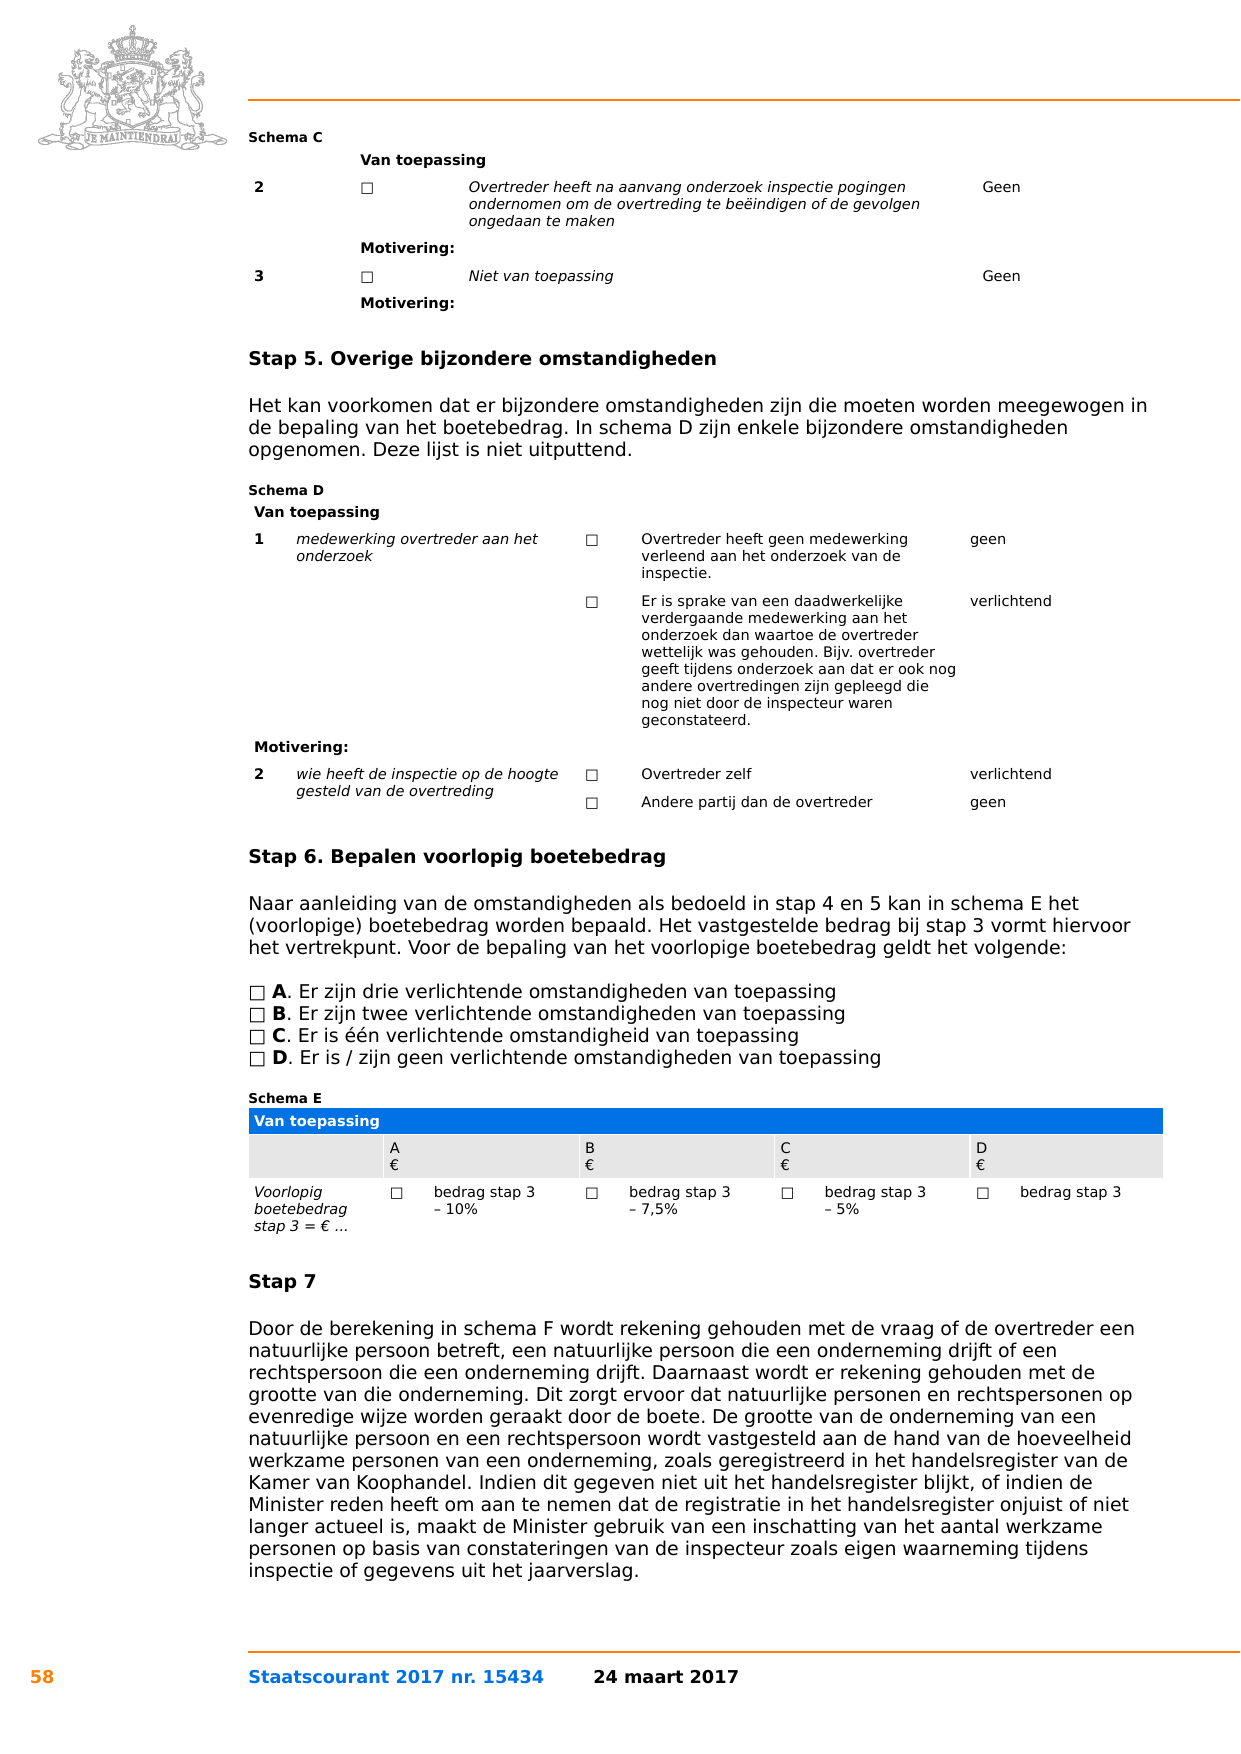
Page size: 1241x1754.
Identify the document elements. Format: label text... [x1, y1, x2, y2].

table_cell Motivering: [249, 734, 1163, 761]
picture [38, 25, 227, 150]
table_header Schema D [248, 483, 1163, 498]
text □ D. Er is / zijn geen verlichtende omstandigheden van toepassing [248, 1047, 1163, 1069]
table_cell A € [384, 1135, 579, 1178]
table_cell Er is sprake van een daadwerkelijke verdergaande medewerking aan het onderzoek dan waartoe de overtreder wettelijk was gehouden. Bijv. overtreder geeft tijdens onderzoek aan dat er ook nog andere overtredingen zijn gepleegd die nog niet door de inspecteur waren geconstateerd. [636, 588, 963, 733]
table_cell □ [775, 1180, 818, 1240]
table_cell Andere partij dan de overtreder [636, 789, 963, 815]
table_cell □ [971, 1180, 1013, 1240]
table_cell □ [355, 263, 462, 289]
table_cell 1 [249, 527, 290, 733]
subtitle Stap 5. Overige bijzondere omstandigheden [248, 348, 1163, 369]
table_cell [249, 1135, 383, 1178]
table_cell Overtreder heeft na aanvang onderzoek inspectie pogingen ondernomen om de overtreding te beëindigen of de gevolgen ongedaan te maken [463, 174, 976, 234]
subtitle Stap 6. Bepalen voorlopig boetebedrag [248, 846, 1163, 868]
table_cell bedrag stap 3 – 10% [428, 1180, 579, 1240]
text Naar aanleiding van de omstandigheden als bedoeld in stap 4 en 5 kan in schema E het (voorlopige) boetebedrag worden bepaald. Het vastgestelde bedrag bij stap 3 vormt hiervoor het vertrekpunt. Voor de bepaling van het voorlopige boetebedrag geldt het volgende: [248, 893, 1163, 959]
table_cell 2 [249, 762, 290, 815]
table_cell Geen [977, 263, 1163, 289]
table_cell □ [384, 1180, 427, 1240]
table_cell verlichtend [964, 762, 1163, 788]
table_cell □ [579, 762, 635, 788]
table_cell medewerking overtreder aan het onderzoek [291, 527, 578, 733]
table_cell 2 [249, 174, 354, 262]
table_cell □ [579, 789, 635, 815]
text □ A. Er zijn drie verlichtende omstandigheden van toepassing [248, 981, 1163, 1003]
table_cell Voorlopig boetebedrag stap 3 = € ... [249, 1180, 383, 1240]
table_cell □ [580, 1180, 622, 1240]
table_cell bedrag stap 3 [1014, 1180, 1163, 1240]
table_cell D € [971, 1135, 1163, 1178]
table_cell verlichtend [964, 588, 1163, 733]
table_cell bedrag stap 3 – 7,5% [623, 1180, 774, 1240]
table_cell 3 [249, 263, 354, 317]
subtitle Stap 7 [248, 1271, 1163, 1293]
table_cell geen [964, 527, 1163, 587]
text □ C. Er is één verlichtende omstandigheid van toepassing [248, 1025, 1163, 1047]
table_cell Van toepassing [249, 499, 1163, 526]
table_cell geen [964, 789, 1163, 815]
table_cell □ [355, 174, 462, 234]
table_cell Geen [977, 174, 1163, 234]
table_cell C € [775, 1135, 969, 1178]
table_header Schema E [248, 1091, 1163, 1107]
table_cell Niet van toepassing [463, 263, 976, 289]
table_cell Motivering: [355, 290, 1163, 317]
text □ B. Er zijn twee verlichtende omstandigheden van toepassing [248, 1003, 1163, 1025]
table_cell Overtreder zelf [636, 762, 963, 788]
table_cell Motivering: [355, 235, 1163, 262]
table_cell Van toepassing [249, 1108, 1163, 1134]
table_cell [249, 147, 354, 173]
text Door de berekening in schema F wordt rekening gehouden met de vraag of de overtreder een natuurlijke persoon betreft, een natuurlijke persoon die een onderneming drijft of een rechtspersoon die een onderneming drijft. Daarnaast wordt er rekening gehouden met de grootte van die onderneming. Dit zorgt ervoor dat natuurlijke personen en rechtspersonen op evenredige wijze worden geraakt door de boete. De grootte van de onderneming van een natuurlijke persoon en een rechtspersoon wordt vastgesteld aan de hand van de hoeveelheid werkzame personen van een onderneming, zoals geregistreerd in het handelsregister van de Kamer van Koophandel. Indien dit gegeven niet uit het handelsregister blijkt, of indien de Minister reden heeft om aan te nemen dat de registratie in het handelsregister onjuist of niet langer actueel is, maakt de Minister gebruik van een inschatting van het aantal werkzame personen op basis van constateringen van de inspecteur zoals eigen waarneming tijdens inspectie of gegevens uit het jaarverslag. [248, 1318, 1163, 1582]
table_cell B € [580, 1135, 774, 1178]
table_cell Overtreder heeft geen medewerking verleend aan het onderzoek van de inspectie. [636, 527, 963, 587]
text Het kan voorkomen dat er bijzondere omstandigheden zijn die moeten worden meegewogen in de bepaling van het boetebedrag. In schema D zijn enkele bijzondere omstandigheden opgenomen. Deze lijst is niet uitputtend. [248, 394, 1163, 461]
table_cell wie heeft de inspectie op de hoogte gesteld van de overtreding [291, 762, 578, 815]
table_cell bedrag stap 3 – 5% [819, 1180, 969, 1240]
table_cell □ [579, 588, 635, 733]
table_cell □ [579, 527, 635, 587]
table_header Schema C [248, 130, 1163, 146]
table_cell Van toepassing [355, 147, 1163, 173]
